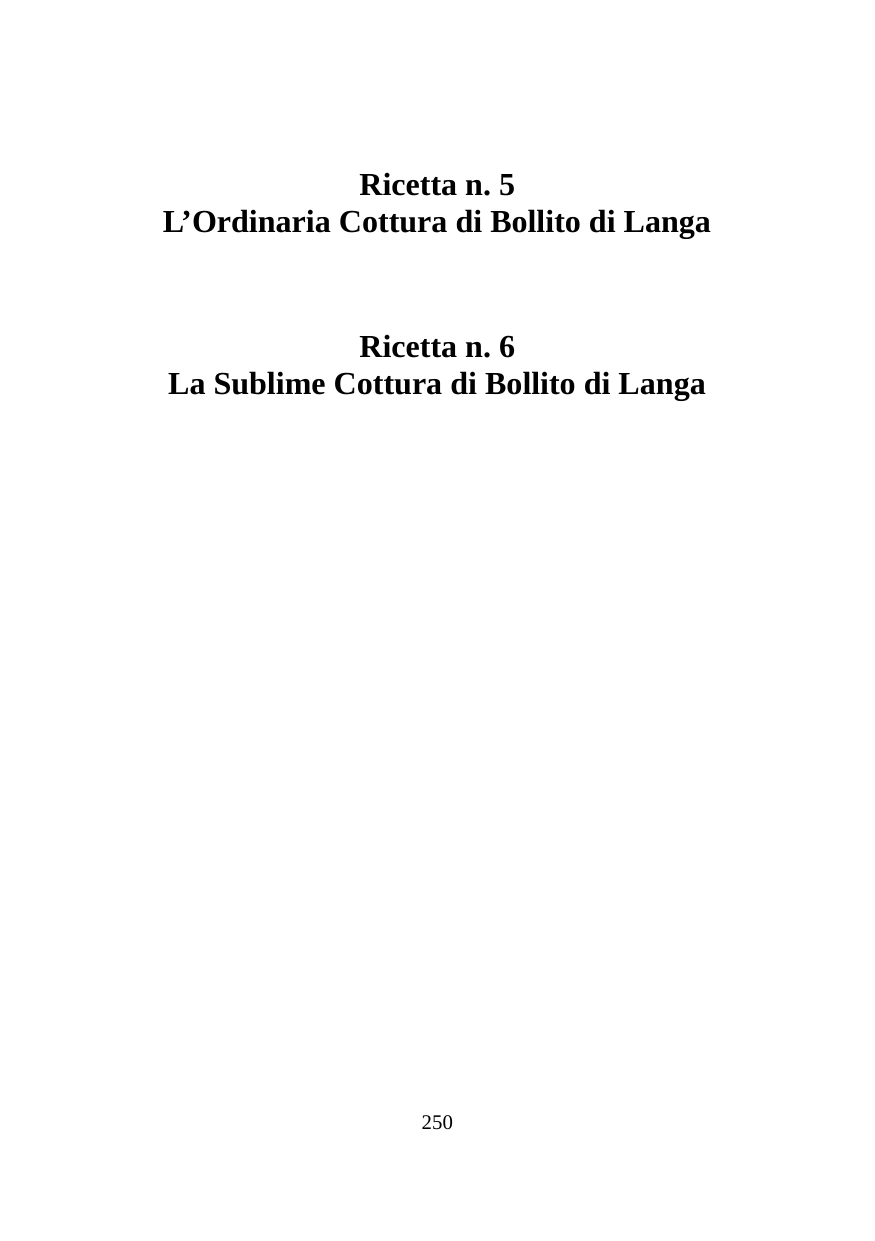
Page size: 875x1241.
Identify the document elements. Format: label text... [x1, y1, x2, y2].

subtitle Ricetta n. 6 La Sublime Cottura di Bollito di Langa [106, 328, 768, 401]
subtitle Ricetta n. 5 L’Ordinaria Cottura di Bollito di Langa [106, 165, 768, 239]
